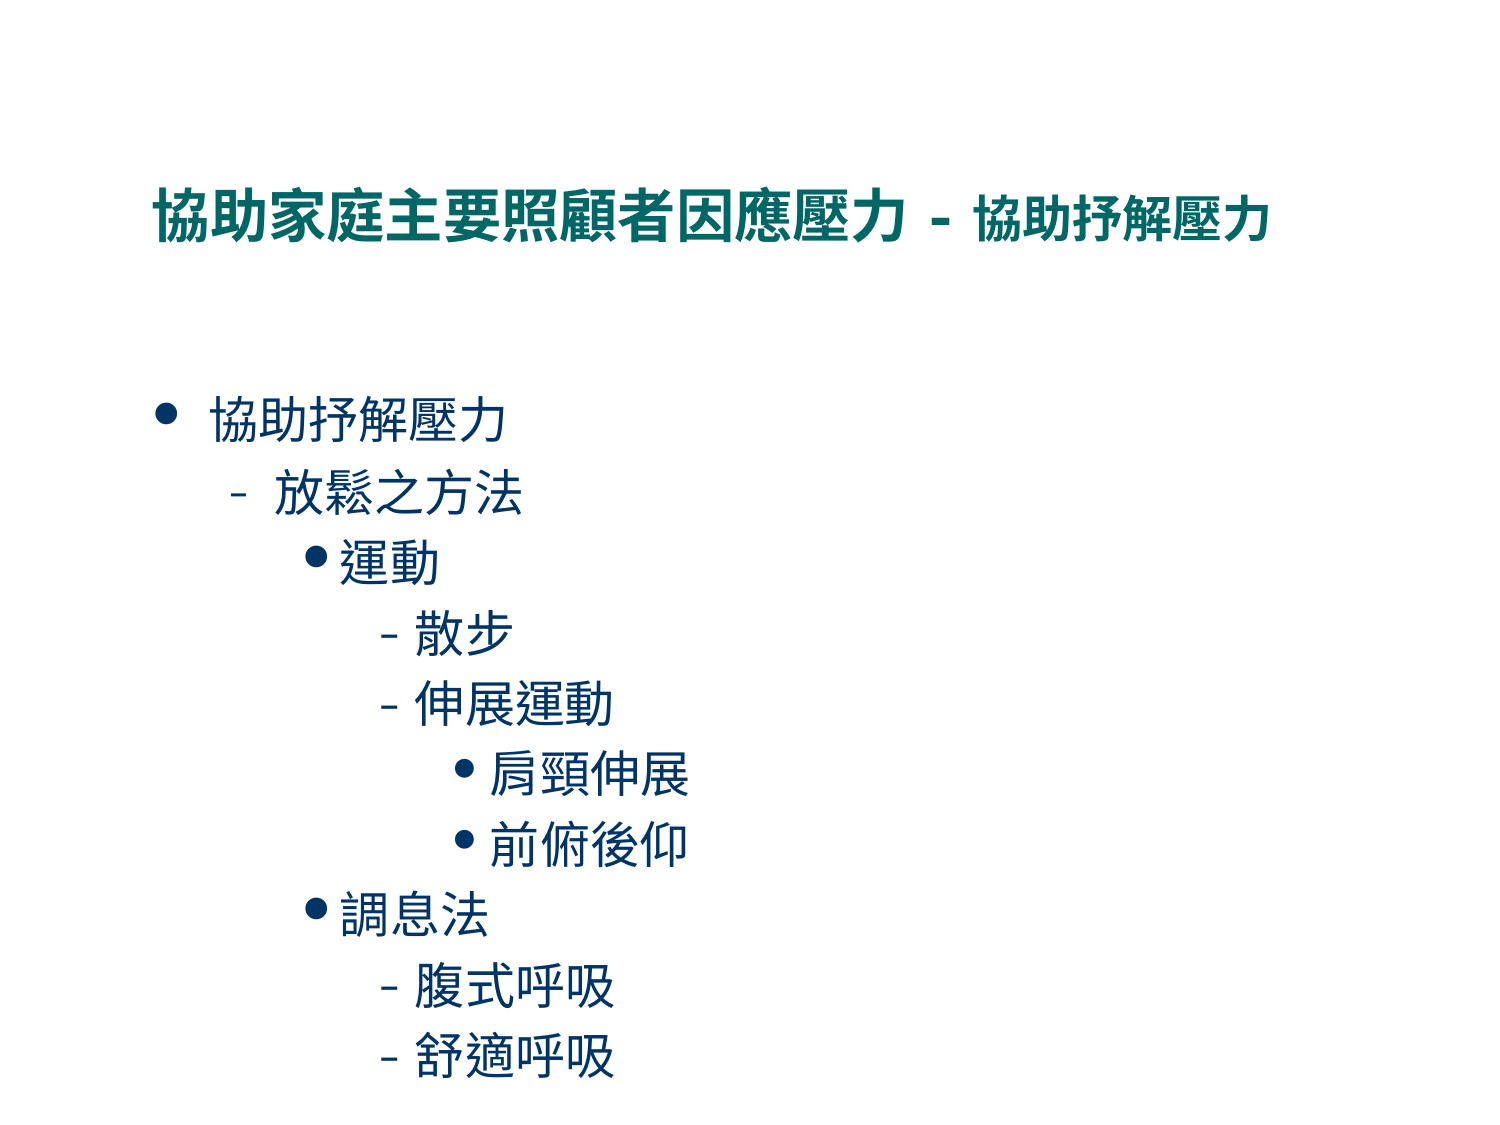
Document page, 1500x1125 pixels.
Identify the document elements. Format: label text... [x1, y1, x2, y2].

list 協助抒解壓力 放鬆之方法 運動 散步 伸展運動 肩頸伸展 前俯後仰 調息法 腹式呼吸 舒適呼吸 [137, 387, 1400, 1093]
title 協助家庭主要照顧者因應壓力-協助抒解壓力 [136, 136, 1414, 301]
